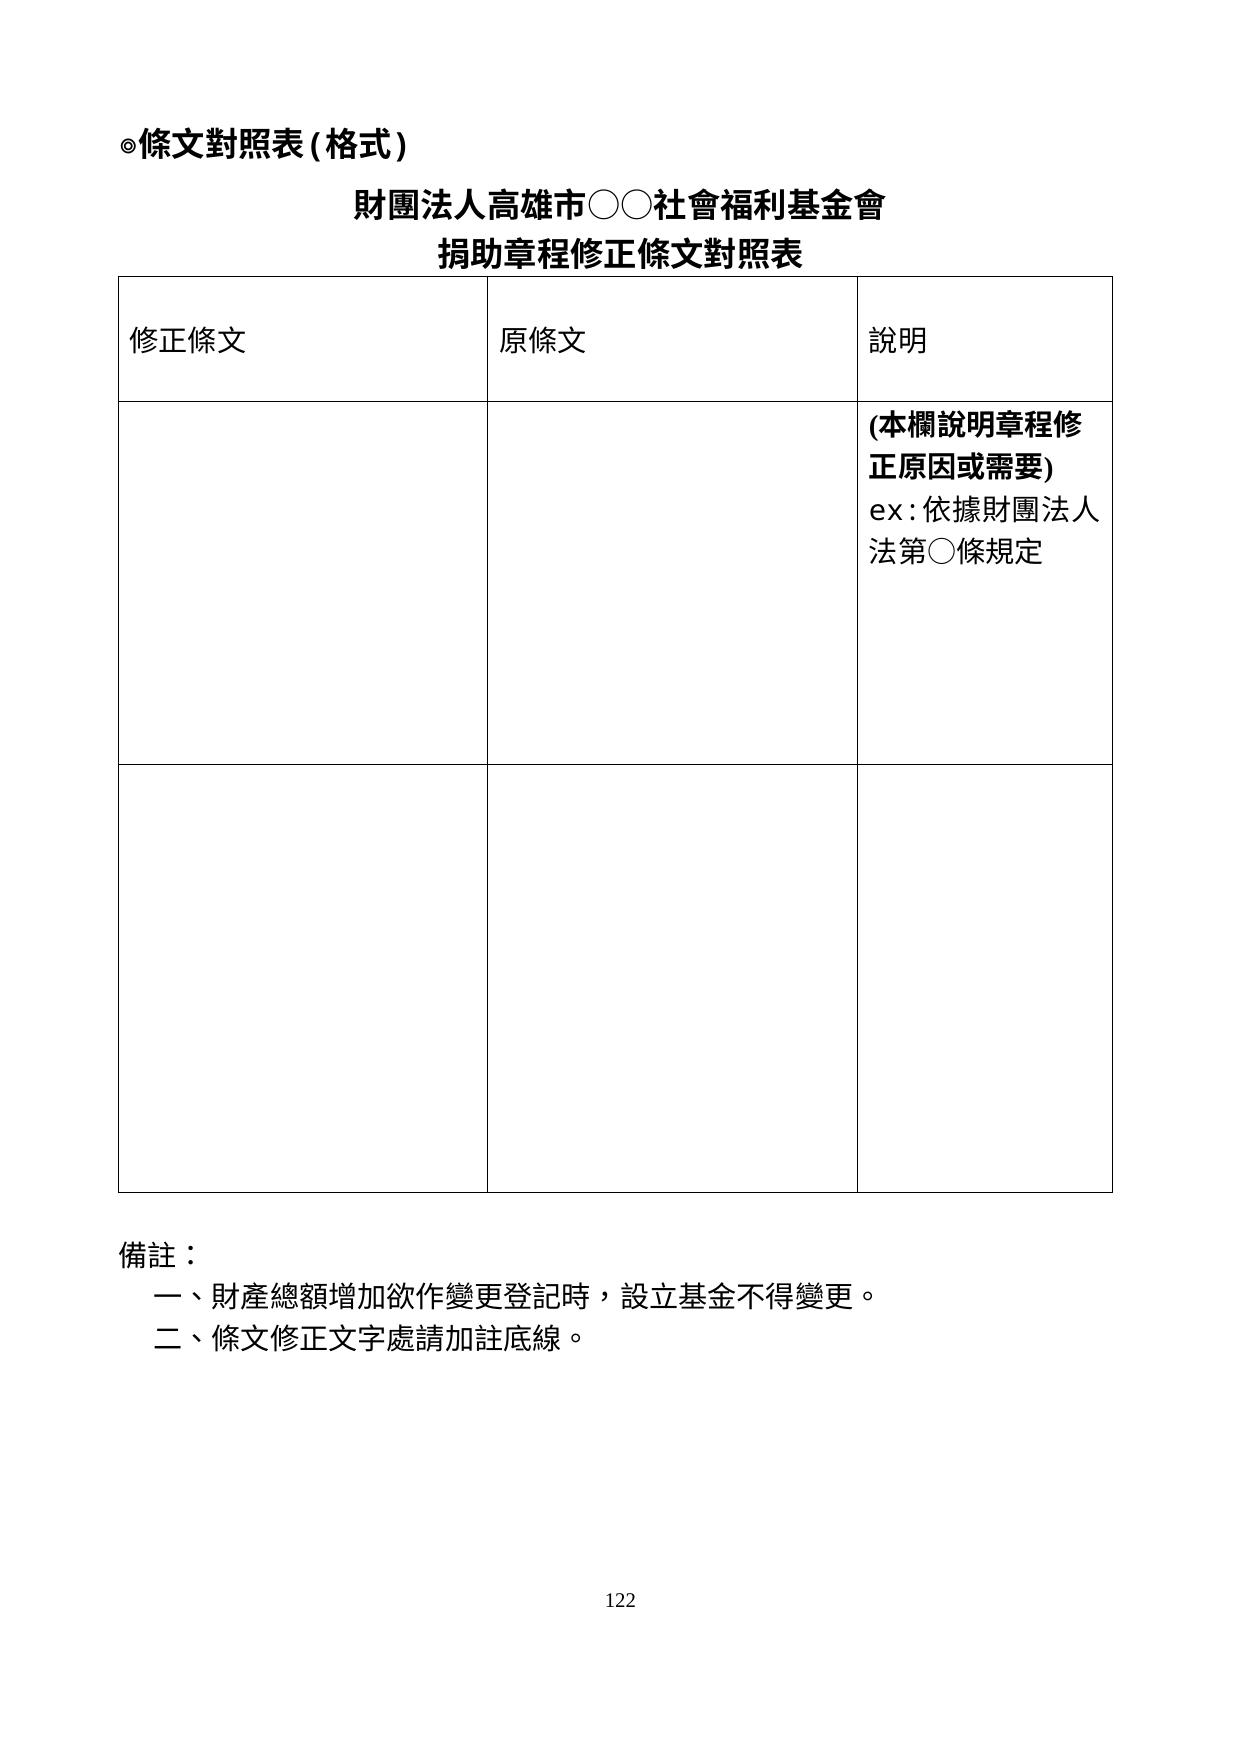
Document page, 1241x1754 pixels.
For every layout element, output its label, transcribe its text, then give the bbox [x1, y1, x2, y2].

table_header 修正條文 [119, 277, 487, 401]
text 一、財產總額增加欲作變更登記時，設立基金不得變更。 [118, 1274, 1122, 1316]
text 備註： [118, 1233, 1122, 1274]
table_cell [119, 402, 487, 763]
table_cell [858, 765, 1112, 1192]
text 捐助章程修正條文對照表 [118, 227, 1122, 276]
table_cell (本欄說明章程修正原因或需要) ex:依據財團法人法第○條規定 [858, 402, 1112, 763]
text ◎條文對照表(格式) [118, 118, 1122, 167]
table_header 說明 [858, 277, 1112, 401]
text 財團法人高雄市○○社會福利基金會 [118, 179, 1122, 227]
text 二、條文修正文字處請加註底線。 [118, 1316, 1122, 1358]
table_header 原條文 [488, 277, 857, 401]
table_cell [488, 765, 857, 1192]
table_cell [488, 402, 857, 763]
table_cell [119, 765, 487, 1192]
